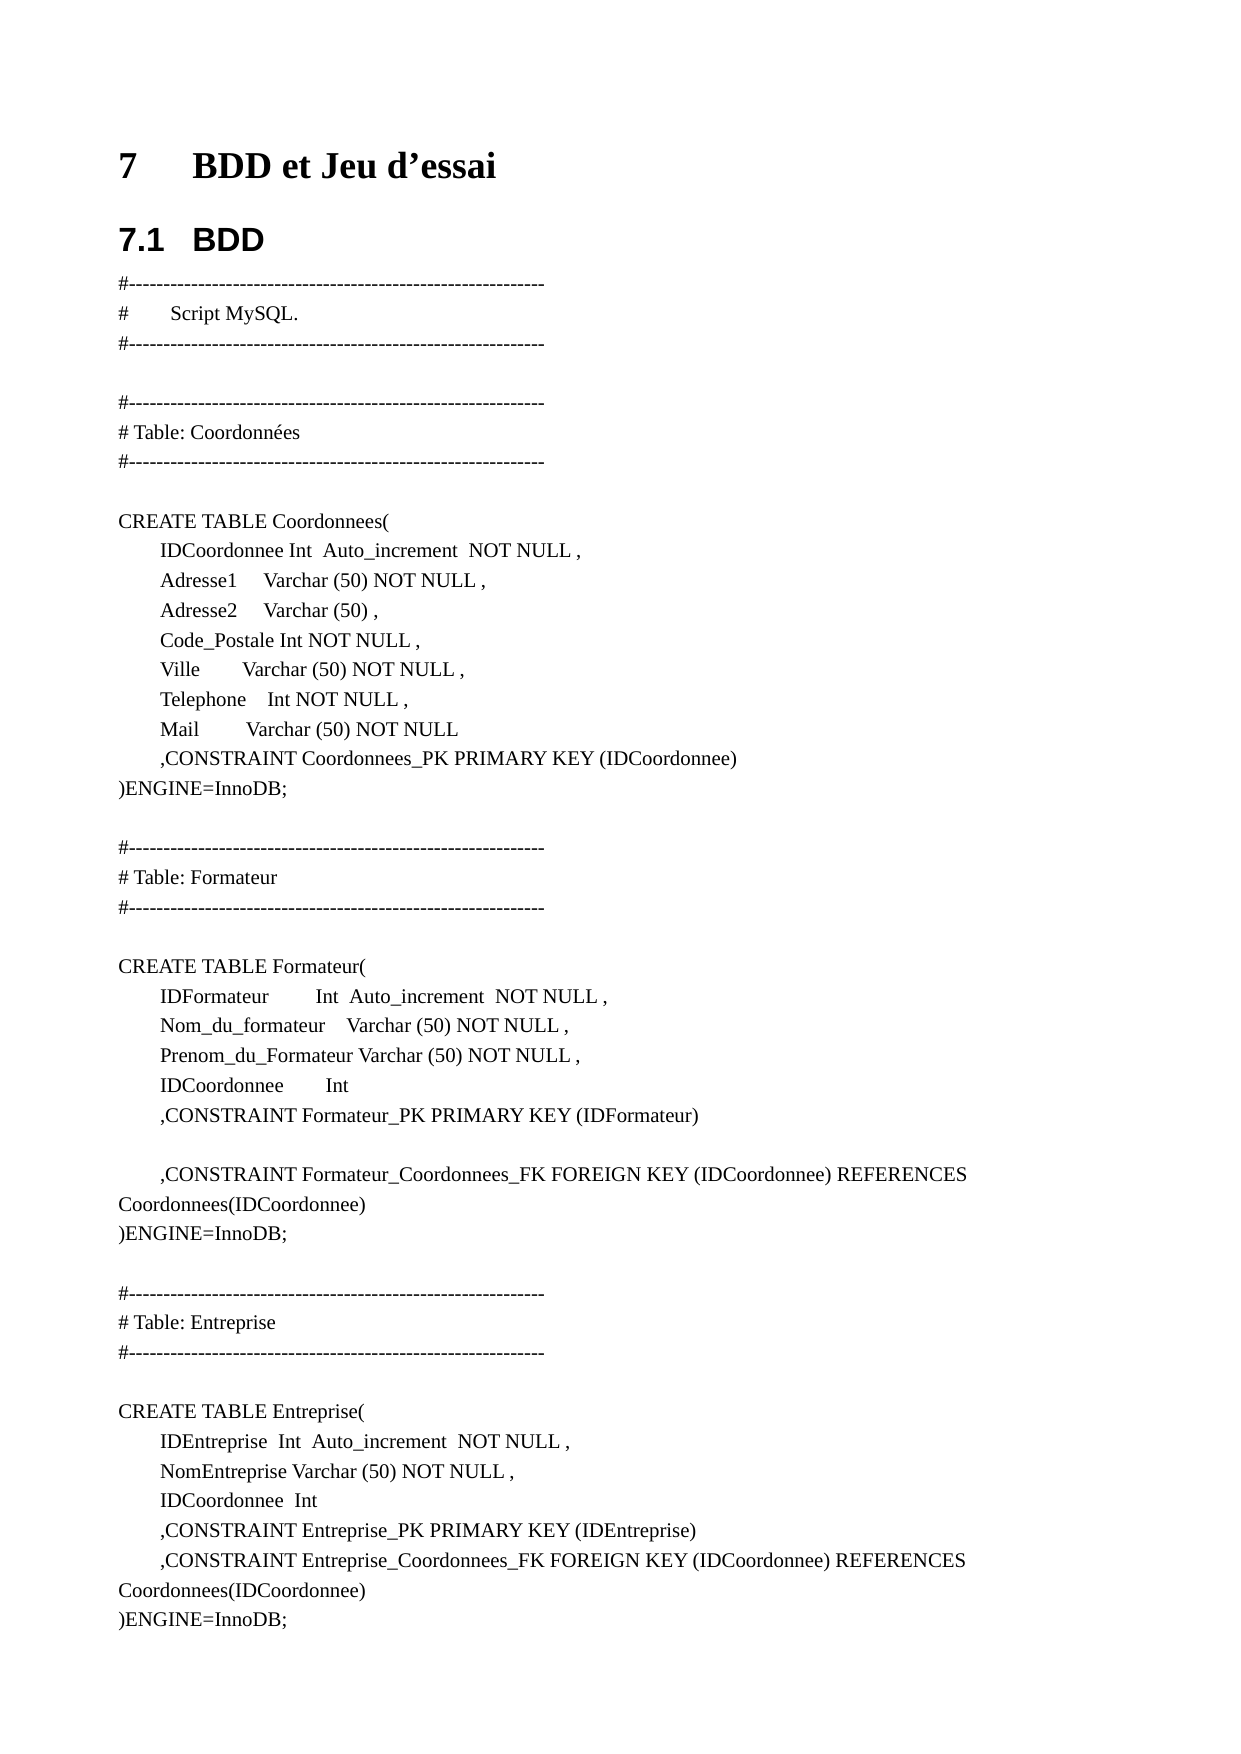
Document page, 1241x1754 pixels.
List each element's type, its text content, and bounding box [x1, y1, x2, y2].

subtitle BDD [118, 220, 1122, 259]
text IDCoordonnee Int [118, 1483, 1122, 1512]
text Mail Varchar (50) NOT NULL [118, 711, 1122, 741]
text # Table: Entreprise [118, 1305, 1122, 1334]
text #------------------------------------------------------------ [118, 1275, 1122, 1305]
text )ENGINE=InnoDB; [118, 770, 1122, 800]
subtitle BDD et Jeu d’essai [118, 143, 1122, 187]
text #------------------------------------------------------------ [118, 1334, 1122, 1364]
text CREATE TABLE Coordonnees( [118, 503, 1122, 533]
text Code_Postale Int NOT NULL , [118, 622, 1122, 652]
text #------------------------------------------------------------ [118, 384, 1122, 414]
text Nom_du_formateur Varchar (50) NOT NULL , [118, 1008, 1122, 1037]
text # Table: Formateur [118, 859, 1122, 889]
text #------------------------------------------------------------ [118, 271, 1122, 295]
text #------------------------------------------------------------ [118, 830, 1122, 859]
text # Script MySQL. [118, 295, 1122, 325]
text NomEntreprise Varchar (50) NOT NULL , [118, 1453, 1122, 1483]
text Telephone Int NOT NULL , [118, 681, 1122, 711]
text #------------------------------------------------------------ [118, 325, 1122, 355]
text ,CONSTRAINT Entreprise_PK PRIMARY KEY (IDEntreprise) [118, 1512, 1122, 1542]
text Adresse1 Varchar (50) NOT NULL , [118, 562, 1122, 592]
text ,CONSTRAINT Formateur_Coordonnees_FK FOREIGN KEY (IDCoordonnee) REFERENCES Coordonnees(IDCoordonnee) [118, 1156, 1122, 1216]
text #------------------------------------------------------------ [118, 889, 1122, 919]
text IDEntreprise Int Auto_increment NOT NULL , [118, 1423, 1122, 1453]
text IDCoordonnee Int [118, 1067, 1122, 1097]
text ,CONSTRAINT Entreprise_Coordonnees_FK FOREIGN KEY (IDCoordonnee) REFERENCES Coordonnees(IDCoordonnee) [118, 1542, 1122, 1602]
text ,CONSTRAINT Coordonnees_PK PRIMARY KEY (IDCoordonnee) [118, 741, 1122, 770]
text IDCoordonnee Int Auto_increment NOT NULL , [118, 533, 1122, 562]
text CREATE TABLE Formateur( [118, 948, 1122, 978]
text ,CONSTRAINT Formateur_PK PRIMARY KEY (IDFormateur) [118, 1097, 1122, 1127]
text IDFormateur Int Auto_increment NOT NULL , [118, 978, 1122, 1008]
text Prenom_du_Formateur Varchar (50) NOT NULL , [118, 1037, 1122, 1067]
text CREATE TABLE Entreprise( [118, 1394, 1122, 1423]
text Adresse2 Varchar (50) , [118, 592, 1122, 622]
text # Table: Coordonnées [118, 414, 1122, 444]
text #------------------------------------------------------------ [118, 444, 1122, 473]
text )ENGINE=InnoDB; [118, 1216, 1122, 1245]
text )ENGINE=InnoDB; [118, 1602, 1122, 1631]
text Ville Varchar (50) NOT NULL , [118, 652, 1122, 681]
